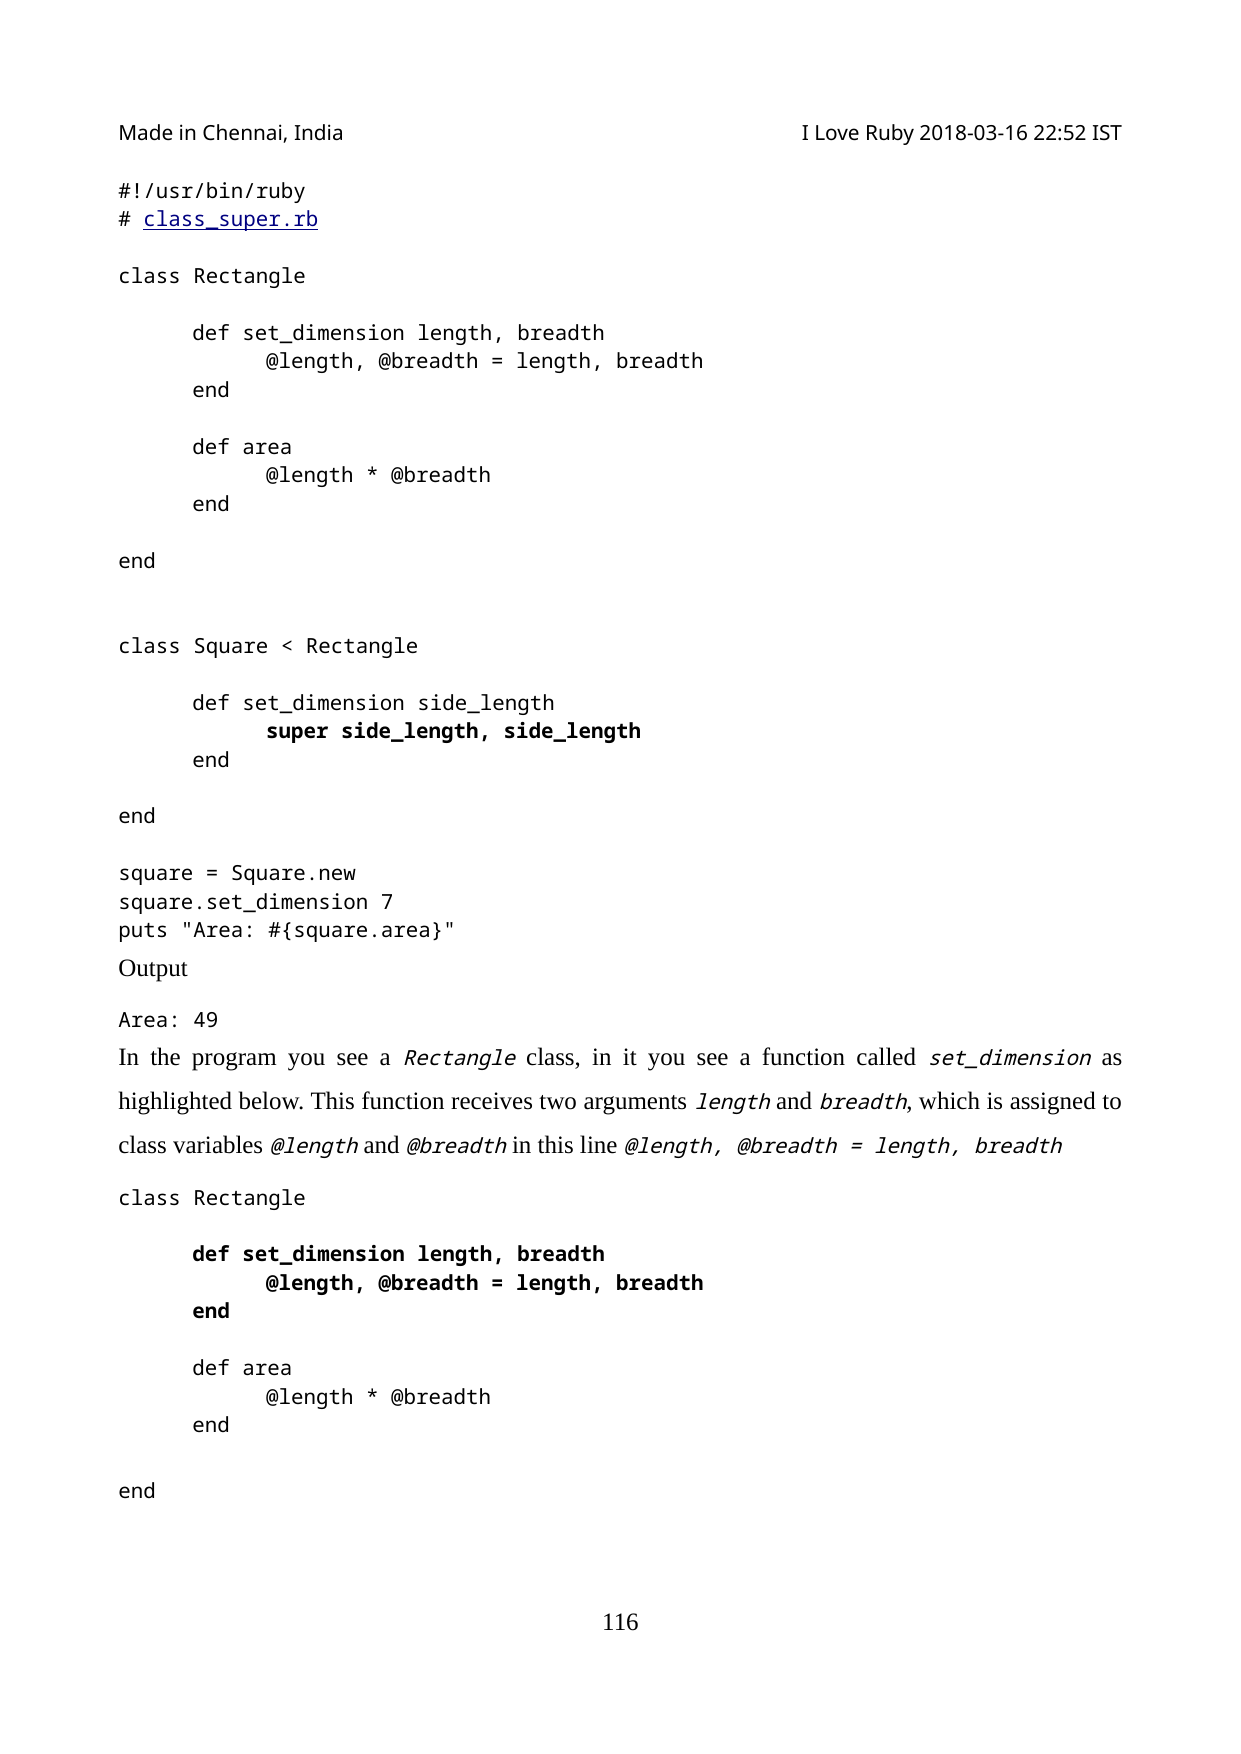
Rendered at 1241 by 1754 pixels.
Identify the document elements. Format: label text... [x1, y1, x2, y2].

text def set_dimension length, breadth [118, 318, 1122, 347]
text @length * @breadth [118, 1382, 1122, 1410]
text Area: 49 [118, 1005, 1122, 1033]
text end [118, 1476, 1122, 1504]
text square = Square.new [118, 858, 1122, 887]
text In the program you see a Rectangle class, in it you see a function called set_dimension as highlighted below. This function receives two arguments length and breadth, which is assigned to class variables @length and @breadth in this line @length, @breadth = length, breadth [118, 1042, 1122, 1159]
text class Rectangle [118, 1183, 1122, 1211]
text def set_dimension side_length [118, 688, 1122, 716]
text @length * @breadth [118, 460, 1122, 489]
text end [118, 1296, 1122, 1325]
text class Rectangle [118, 261, 1122, 290]
text Output [118, 953, 1122, 981]
text def area [118, 1353, 1122, 1382]
text puts "Area: #{square.area}" [118, 915, 1122, 944]
text square.set_dimension 7 [118, 887, 1122, 915]
text # class_super.rb [118, 204, 1122, 233]
text @length, @breadth = length, breadth [118, 1268, 1122, 1296]
text end [118, 375, 1122, 403]
text end [118, 489, 1122, 517]
text class Square < Rectangle [118, 631, 1122, 659]
text end [118, 745, 1122, 773]
text end [118, 546, 1122, 574]
text #!/usr/bin/ruby [118, 176, 1122, 204]
text super side_length, side_length [118, 716, 1122, 745]
text def set_dimension length, breadth [118, 1239, 1122, 1268]
text @length, @breadth = length, breadth [118, 347, 1122, 375]
text end [118, 802, 1122, 830]
text end [118, 1410, 1122, 1439]
text def area [118, 432, 1122, 460]
